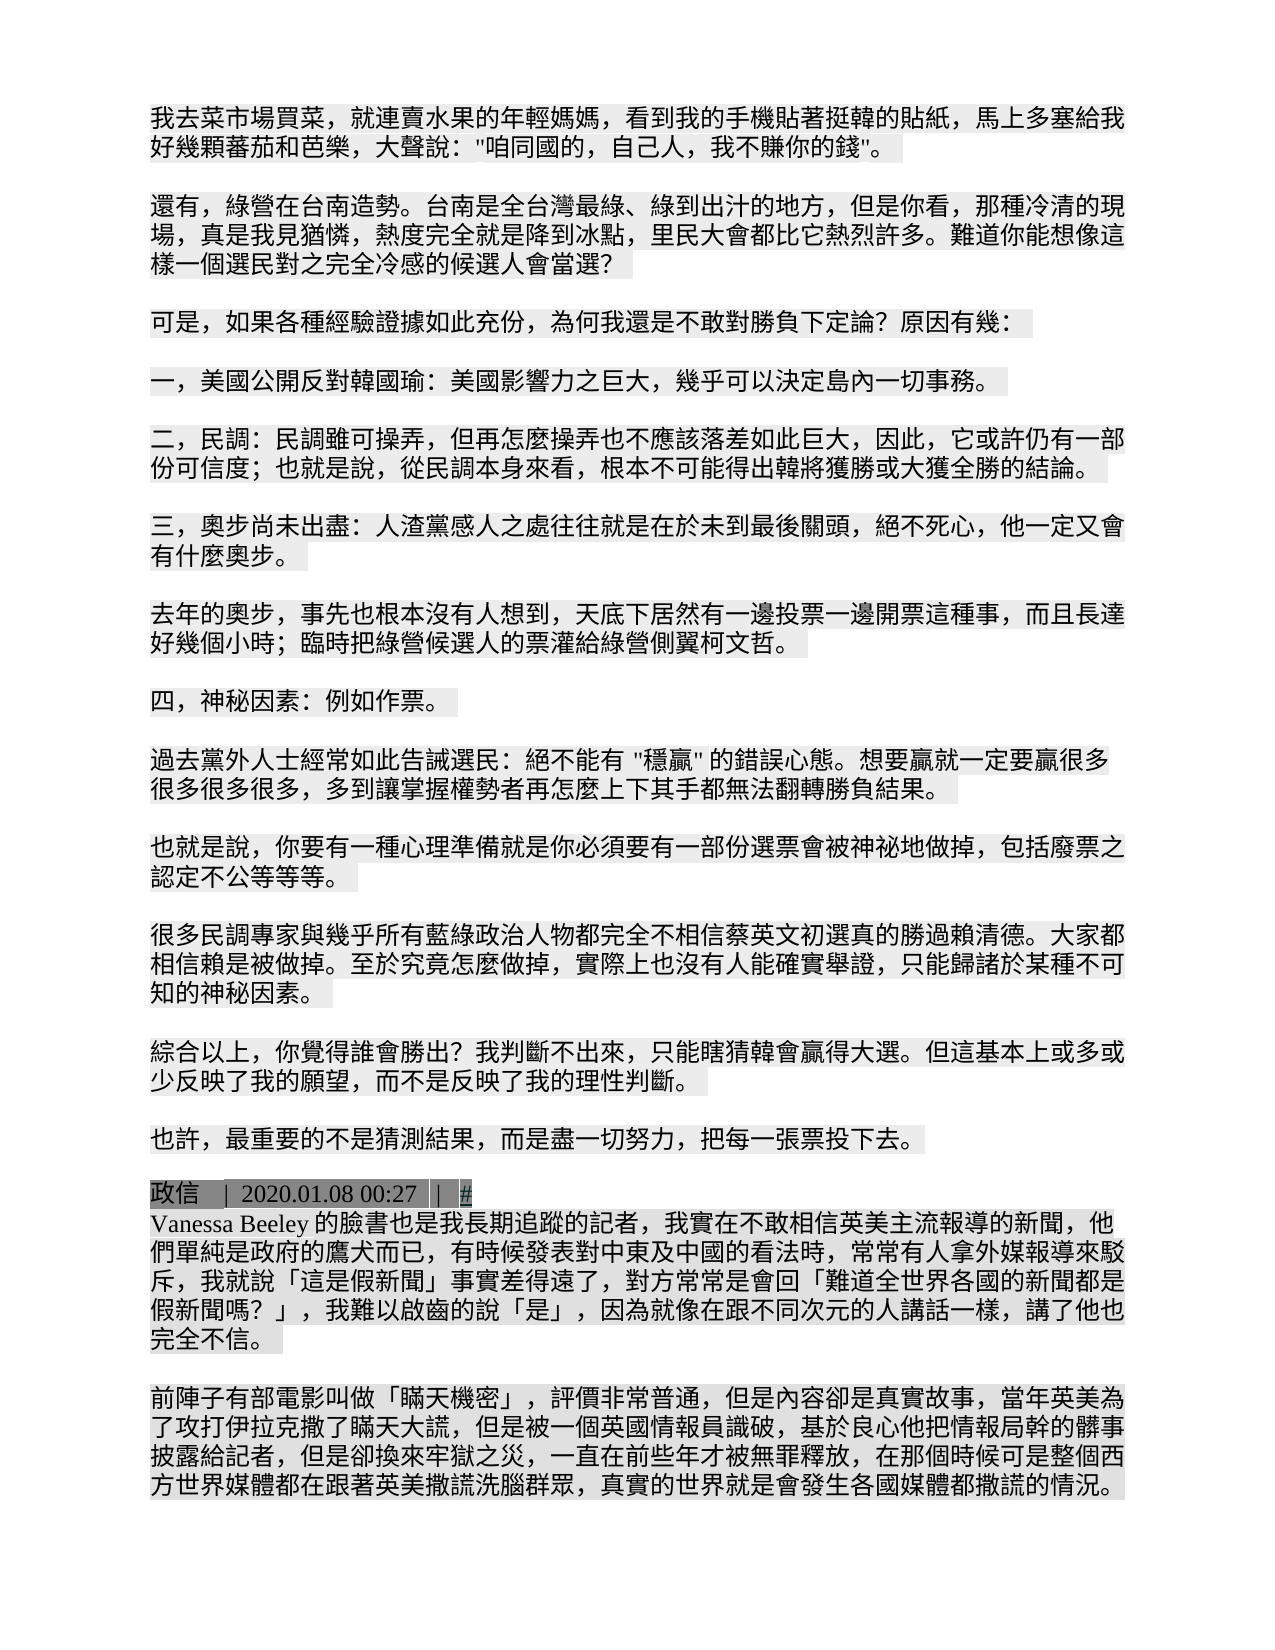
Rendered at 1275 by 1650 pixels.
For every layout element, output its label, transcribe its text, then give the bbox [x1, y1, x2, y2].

text 政信 | 2020.01.08 00:27 | # [150, 1179, 1125, 1209]
text 我去菜市場買菜，就連賣水果的年輕媽媽，看到我的手機貼著挺韓的貼紙，馬上多塞給我好幾顆蕃茄和芭樂，大聲說："咱同國的，自己人，我不賺你的錢"。 還有，綠營在台南造勢。台南是全台灣最綠、綠到出汁的地方，但是你看，那種冷清的現場，真是我見猶憐，熱度完全就是降到冰點，里民大會都比它熱烈許多。難道你能想像這樣一個選民對之完全冷感的候選人會當選？ 可是，如果各種經驗證據如此充份，為何我還是不敢對勝負下定論？原因有幾： 一，美國公開反對韓國瑜：美國影響力之巨大，幾乎可以決定島內一切事務。 二，民調：民調雖可操弄，但再怎麼操弄也不應該落差如此巨大，因此，它或許仍有一部份可信度；也就是說，從民調本身來看，根本不可能得出韓將獲勝或大獲全勝的結論。 三，奧步尚未出盡：人渣黨感人之處往往就是在於未到最後關頭，絕不死心，他一定又會有什麼奧步。 去年的奧步，事先也根本沒有人想到，天底下居然有一邊投票一邊開票這種事，而且長達好幾個小時；臨時把綠營候選人的票灌給綠營側翼柯文哲。 四，神秘因素：例如作票。 過去黨外人士經常如此告誡選民：絕不能有 "穩贏" 的錯誤心態。想要贏就一定要贏很多很多很多很多，多到讓掌握權勢者再怎麼上下其手都無法翻轉勝負結果。 也就是說，你要有一種心理準備就是你必須要有一部份選票會被神祕地做掉，包括廢票之認定不公等等等。 很多民調專家與幾乎所有藍綠政治人物都完全不相信蔡英文初選真的勝過賴清德。大家都相信賴是被做掉。至於究竟怎麼做掉，實際上也沒有人能確實舉證，只能歸諸於某種不可知的神秘因素。 綜合以上，你覺得誰會勝出？我判斷不出來，只能瞎猜韓會贏得大選。但這基本上或多或少反映了我的願望，而不是反映了我的理性判斷。 也許，最重要的不是猜測結果，而是盡一切努力，把每一張票投下去。 [150, 75, 1125, 1154]
text Vanessa Beeley的臉書也是我長期追蹤的記者，我實在不敢相信英美主流報導的新聞，他們單純是政府的鷹犬而已，有時候發表對中東及中國的看法時，常常有人拿外媒報導來駁斥，我就說「這是假新聞」事實差得遠了，對方常常是會回「難道全世界各國的新聞都是假新聞嗎？」，我難以啟齒的說「是」，因為就像在跟不同次元的人講話一樣，講了他也完全不信。 前陣子有部電影叫做「瞞天機密」，評價非常普通，但是內容卻是真實故事，當年英美為了攻打伊拉克撒了瞞天大謊，但是被一個英國情報員識破，基於良心他把情報局幹的髒事披露給記者，但是卻換來牢獄之災，一直在前些年才被無罪釋放，在那個時候可是整個西方世界媒體都在跟著英美撒謊洗腦群眾，真實的世界就是會發生各國媒體都撒謊的情況。 [150, 1209, 1125, 1559]
